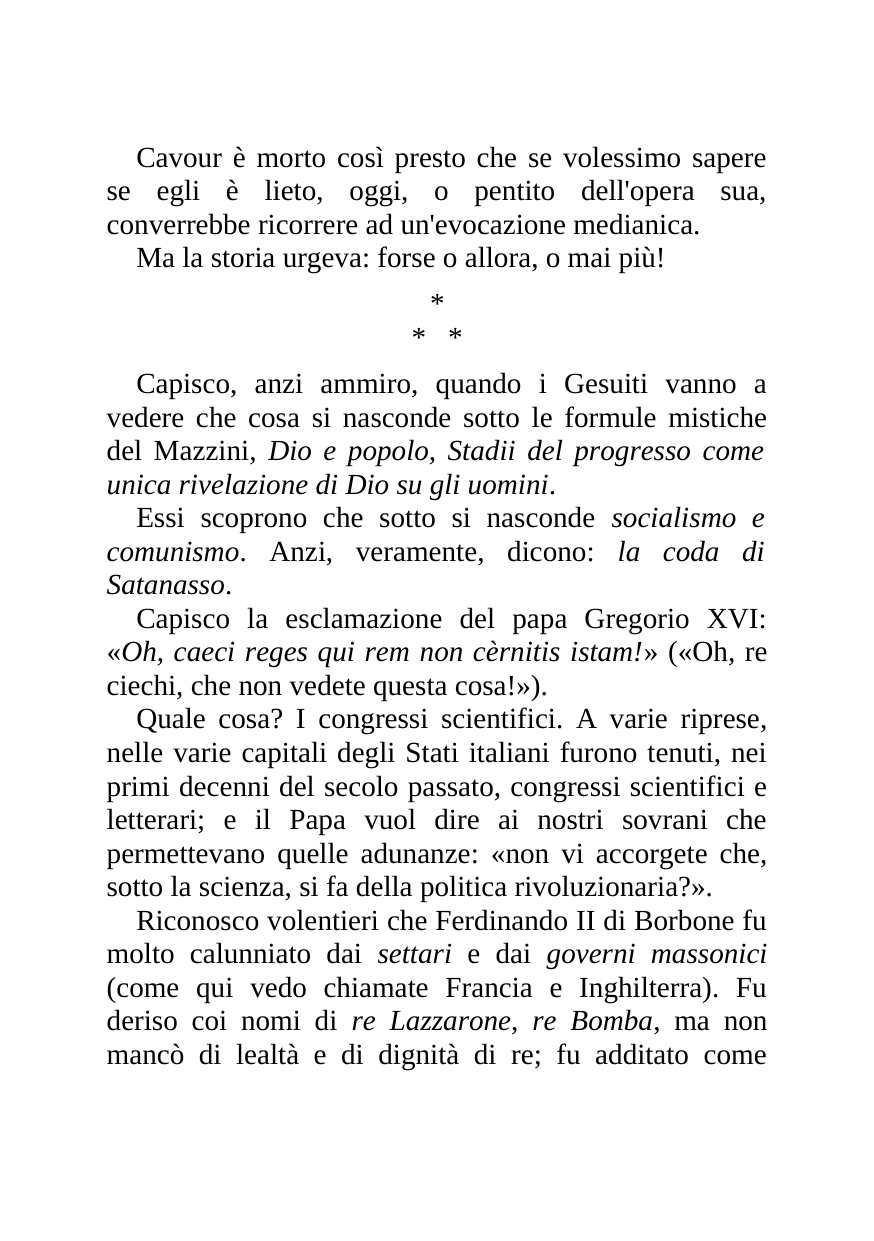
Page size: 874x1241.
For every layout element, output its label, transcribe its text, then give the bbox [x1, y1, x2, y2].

text Ma la storia urgeva: forse o allora, o mai più! [106, 241, 768, 274]
text Capisco la esclamazione del papa Gregorio XVI: «Oh, caeci reges qui rem non cèrnitis istam!» («Oh, re ciechi, che non vedete questa cosa!»). [106, 601, 768, 702]
text * * * [106, 287, 768, 354]
text Quale cosa? I congressi scientifici. A varie riprese, nelle varie capitali degli Stati italiani furono tenuti, nei primi decenni del secolo passato, congressi scientifici e letterari; e il Papa vuol dire ai nostri sovrani che permettevano quelle adunanze: «non vi accorgete che, sotto la scienza, si fa della politica rivoluzionaria?». [106, 702, 768, 903]
text Essi scoprono che sotto si nasconde socialismo e comunismo. Anzi, veramente, dicono: la coda di Satanasso. [106, 500, 768, 601]
text Cavour è morto così presto che se volessimo sapere se egli è lieto, oggi, o pentito dell'opera sua, converrebbe ricorrere ad un'evocazione medianica. [106, 140, 768, 241]
text Capisco, anzi ammiro, quando i Gesuiti vanno a vedere che cosa si nasconde sotto le formule mistiche del Mazzini, Dio e popolo, Stadii del progresso come unica rivelazione di Dio su gli uomini. [106, 366, 768, 500]
text Riconosco volentieri che Ferdinando II di Borbone fu molto calunniato dai settari e dai governi massonici (come qui vedo chiamate Francia e Inghilterra). Fu deriso coi nomi di re Lazzarone, re Bomba, ma non mancò di lealtà e di dignità di re; fu additato come [106, 903, 768, 1071]
